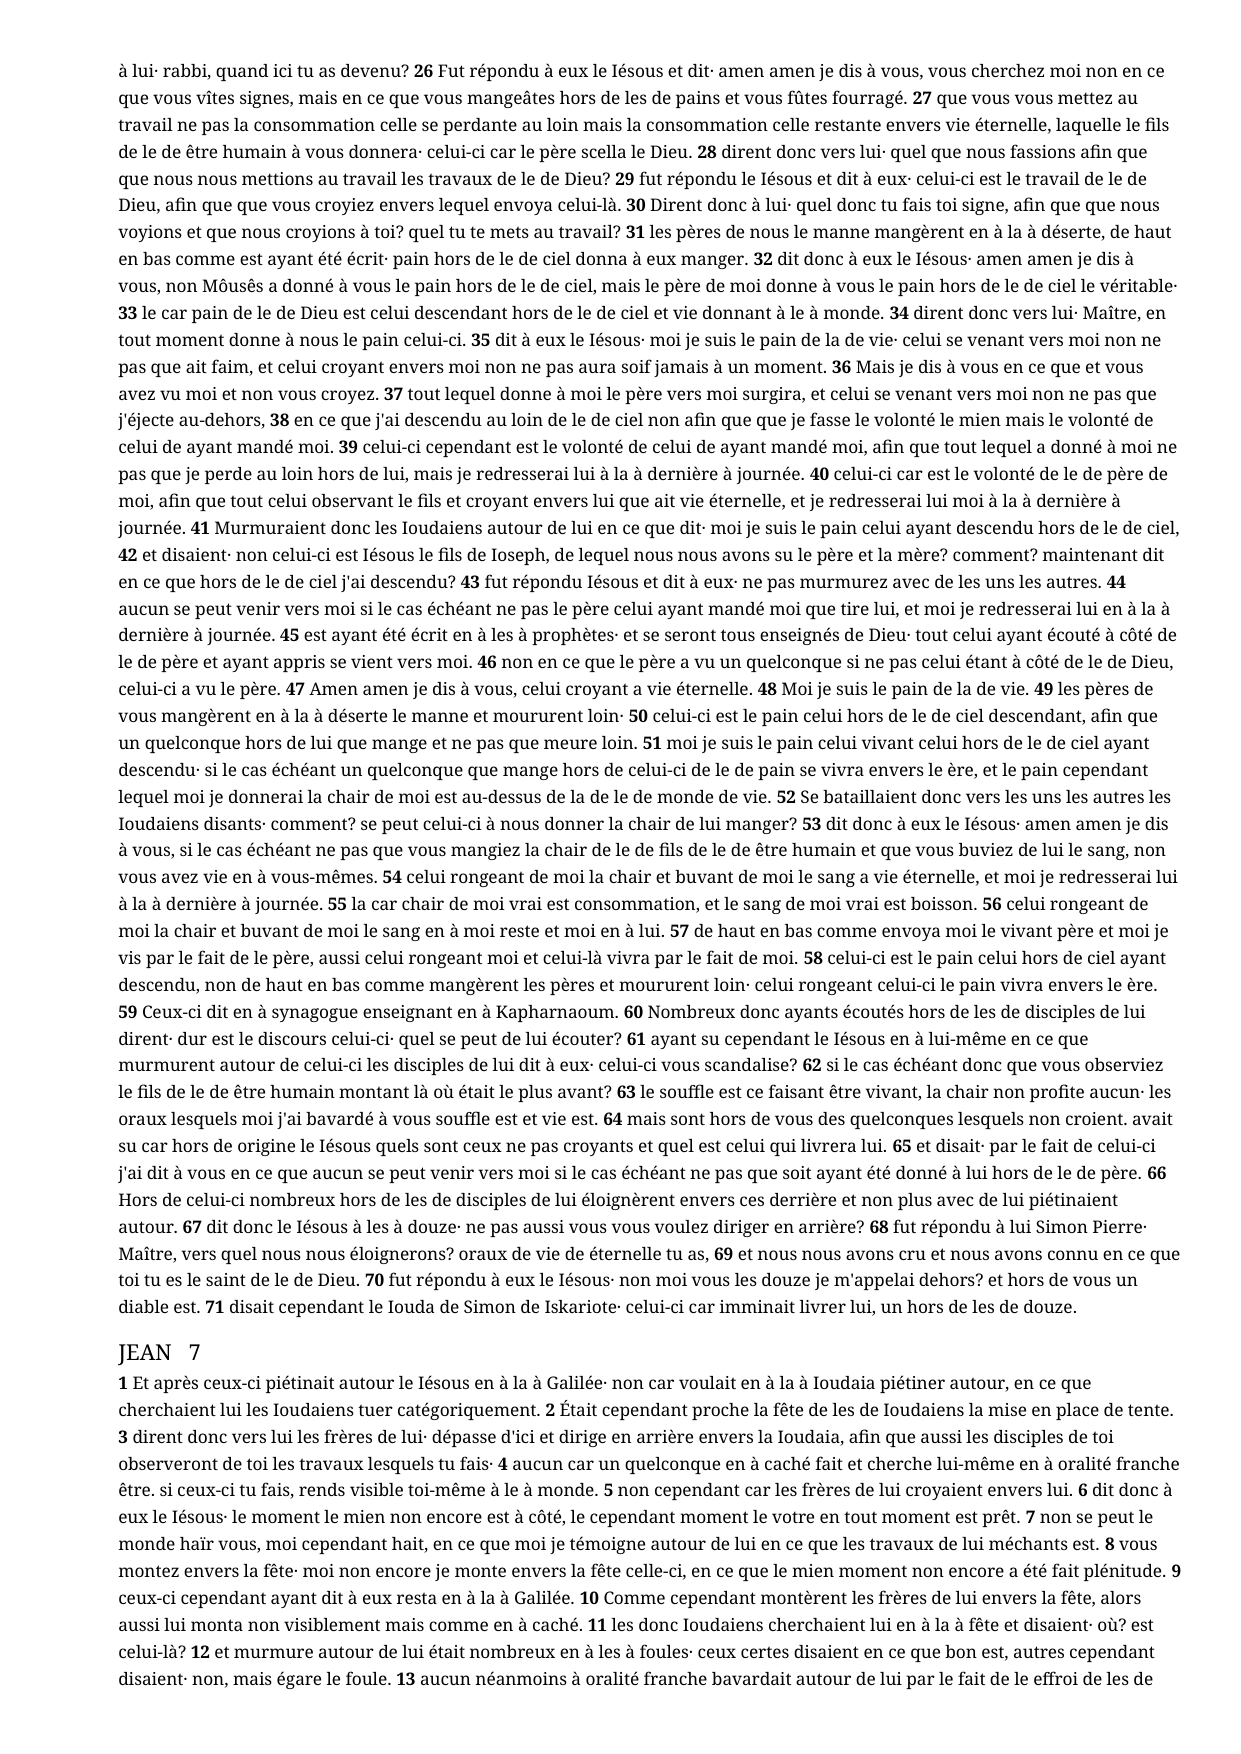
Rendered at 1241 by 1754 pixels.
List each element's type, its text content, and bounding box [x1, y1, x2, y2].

text JEAN 7 [118, 1337, 1181, 1367]
text à lui· rabbi, quand ici tu as devenu? 26 Fut répondu à eux le Iésous et dit· amen amen je dis à vous, vous cherchez moi non en ce que vous vîtes signes, mais en ce que vous mangeâtes hors de les de pains et vous fûtes fourragé. 27 que vous vous mettez au travail ne pas la consommation celle se perdante au loin mais la consommation celle restante envers vie éternelle, laquelle le fils de le de être humain à vous donnera· celui-ci car le père scella le Dieu. 28 dirent donc vers lui· quel que nous fassions afin que que nous nous mettions au travail les travaux de le de Dieu? 29 fut répondu le Iésous et dit à eux· celui-ci est le travail de le de Dieu, afin que que vous croyiez envers lequel envoya celui-là. 30 Dirent donc à lui· quel donc tu fais toi signe, afin que que nous voyions et que nous croyions à toi? quel tu te mets au travail? 31 les pères de nous le manne mangèrent en à la à déserte, de haut en bas comme est ayant été écrit· pain hors de le de ciel donna à eux manger. 32 dit donc à eux le Iésous· amen amen je dis à vous, non Môusês a donné à vous le pain hors de le de ciel, mais le père de moi donne à vous le pain hors de le de ciel le véritable· 33 le car pain de le de Dieu est celui descendant hors de le de ciel et vie donnant à le à monde. 34 dirent donc vers lui· Maître, en tout moment donne à nous le pain celui-ci. 35 dit à eux le Iésous· moi je suis le pain de la de vie· celui se venant vers moi non ne pas que ait faim, et celui croyant envers moi non ne pas aura soif jamais à un moment. 36 Mais je dis à vous en ce que et vous avez vu moi et non vous croyez. 37 tout lequel donne à moi le père vers moi surgira, et celui se venant vers moi non ne pas que j'éjecte au-dehors, 38 en ce que j'ai descendu au loin de le de ciel non afin que que je fasse le volonté le mien mais le volonté de celui de ayant mandé moi. 39 celui-ci cependant est le volonté de celui de ayant mandé moi, afin que tout lequel a donné à moi ne pas que je perde au loin hors de lui, mais je redresserai lui à la à dernière à journée. 40 celui-ci car est le volonté de le de père de moi, afin que tout celui observant le fils et croyant envers lui que ait vie éternelle, et je redresserai lui moi à la à dernière à journée. 41 Murmuraient donc les Ioudaiens autour de lui en ce que dit· moi je suis le pain celui ayant descendu hors de le de ciel, 42 et disaient· non celui-ci est Iésous le fils de Ioseph, de lequel nous nous avons su le père et la mère? comment? maintenant dit en ce que hors de le de ciel j'ai descendu? 43 fut répondu Iésous et dit à eux· ne pas murmurez avec de les uns les autres. 44 aucun se peut venir vers moi si le cas échéant ne pas le père celui ayant mandé moi que tire lui, et moi je redresserai lui en à la à dernière à journée. 45 est ayant été écrit en à les à prophètes· et se seront tous enseignés de Dieu· tout celui ayant écouté à côté de le de père et ayant appris se vient vers moi. 46 non en ce que le père a vu un quelconque si ne pas celui étant à côté de le de Dieu, celui-ci a vu le père. 47 Amen amen je dis à vous, celui croyant a vie éternelle. 48 Moi je suis le pain de la de vie. 49 les pères de vous mangèrent en à la à déserte le manne et moururent loin· 50 celui-ci est le pain celui hors de le de ciel descendant, afin que un quelconque hors de lui que mange et ne pas que meure loin. 51 moi je suis le pain celui vivant celui hors de le de ciel ayant descendu· si le cas échéant un quelconque que mange hors de celui-ci de le de pain se vivra envers le ère, et le pain cependant lequel moi je donnerai la chair de moi est au-dessus de la de le de monde de vie. 52 Se bataillaient donc vers les uns les autres les Ioudaiens disants· comment? se peut celui-ci à nous donner la chair de lui manger? 53 dit donc à eux le Iésous· amen amen je dis à vous, si le cas échéant ne pas que vous mangiez la chair de le de fils de le de être humain et que vous buviez de lui le sang, non vous avez vie en à vous-mêmes. 54 celui rongeant de moi la chair et buvant de moi le sang a vie éternelle, et moi je redresserai lui à la à dernière à journée. 55 la car chair de moi vrai est consommation, et le sang de moi vrai est boisson. 56 celui rongeant de moi la chair et buvant de moi le sang en à moi reste et moi en à lui. 57 de haut en bas comme envoya moi le vivant père et moi je vis par le fait de le père, aussi celui rongeant moi et celui-là vivra par le fait de moi. 58 celui-ci est le pain celui hors de ciel ayant descendu, non de haut en bas comme mangèrent les pères et moururent loin· celui rongeant celui-ci le pain vivra envers le ère. 59 Ceux-ci dit en à synagogue enseignant en à Kapharnaoum. 60 Nombreux donc ayants écoutés hors de les de disciples de lui dirent· dur est le discours celui-ci· quel se peut de lui écouter? 61 ayant su cependant le Iésous en à lui-même en ce que murmurent autour de celui-ci les disciples de lui dit à eux· celui-ci vous scandalise? 62 si le cas échéant donc que vous observiez le fils de le de être humain montant là où était le plus avant? 63 le souffle est ce faisant être vivant, la chair non profite aucun· les oraux lesquels moi j'ai bavardé à vous souffle est et vie est. 64 mais sont hors de vous des quelconques lesquels non croient. avait su car hors de origine le Iésous quels sont ceux ne pas croyants et quel est celui qui livrera lui. 65 et disait· par le fait de celui-ci j'ai dit à vous en ce que aucun se peut venir vers moi si le cas échéant ne pas que soit ayant été donné à lui hors de le de père. 66 Hors de celui-ci nombreux hors de les de disciples de lui éloignèrent envers ces derrière et non plus avec de lui piétinaient autour. 67 dit donc le Iésous à les à douze· ne pas aussi vous vous voulez diriger en arrière? 68 fut répondu à lui Simon Pierre· Maître, vers quel nous nous éloignerons? oraux de vie de éternelle tu as, 69 et nous nous avons cru et nous avons connu en ce que toi tu es le saint de le de Dieu. 70 fut répondu à eux le Iésous· non moi vous les douze je m'appelai dehors? et hors de vous un diable est. 71 disait cependant le Iouda de Simon de Iskariote· celui-ci car imminait livrer lui, un hors de les de douze. [118, 59, 1181, 1319]
text 1 Et après ceux-ci piétinait autour le Iésous en à la à Galilée· non car voulait en à la à Ioudaia piétiner autour, en ce que cherchaient lui les Ioudaiens tuer catégoriquement. 2 Était cependant proche la fête de les de Ioudaiens la mise en place de tente. 3 dirent donc vers lui les frères de lui· dépasse d'ici et dirige en arrière envers la Ioudaia, afin que aussi les disciples de toi observeront de toi les travaux lesquels tu fais· 4 aucun car un quelconque en à caché fait et cherche lui-même en à oralité franche être. si ceux-ci tu fais, rends visible toi-même à le à monde. 5 non cependant car les frères de lui croyaient envers lui. 6 dit donc à eux le Iésous· le moment le mien non encore est à côté, le cependant moment le votre en tout moment est prêt. 7 non se peut le monde haïr vous, moi cependant hait, en ce que moi je témoigne autour de lui en ce que les travaux de lui méchants est. 8 vous montez envers la fête· moi non encore je monte envers la fête celle-ci, en ce que le mien moment non encore a été fait plénitude. 9 ceux-ci cependant ayant dit à eux resta en à la à Galilée. 10 Comme cependant montèrent les frères de lui envers la fête, alors aussi lui monta non visiblement mais comme en à caché. 11 les donc Ioudaiens cherchaient lui en à la à fête et disaient· où? est celui-là? 12 et murmure autour de lui était nombreux en à les à foules· ceux certes disaient en ce que bon est, autres cependant disaient· non, mais égare le foule. 13 aucun néanmoins à oralité franche bavardait autour de lui par le fait de le effroi de les de [118, 1371, 1181, 1690]
